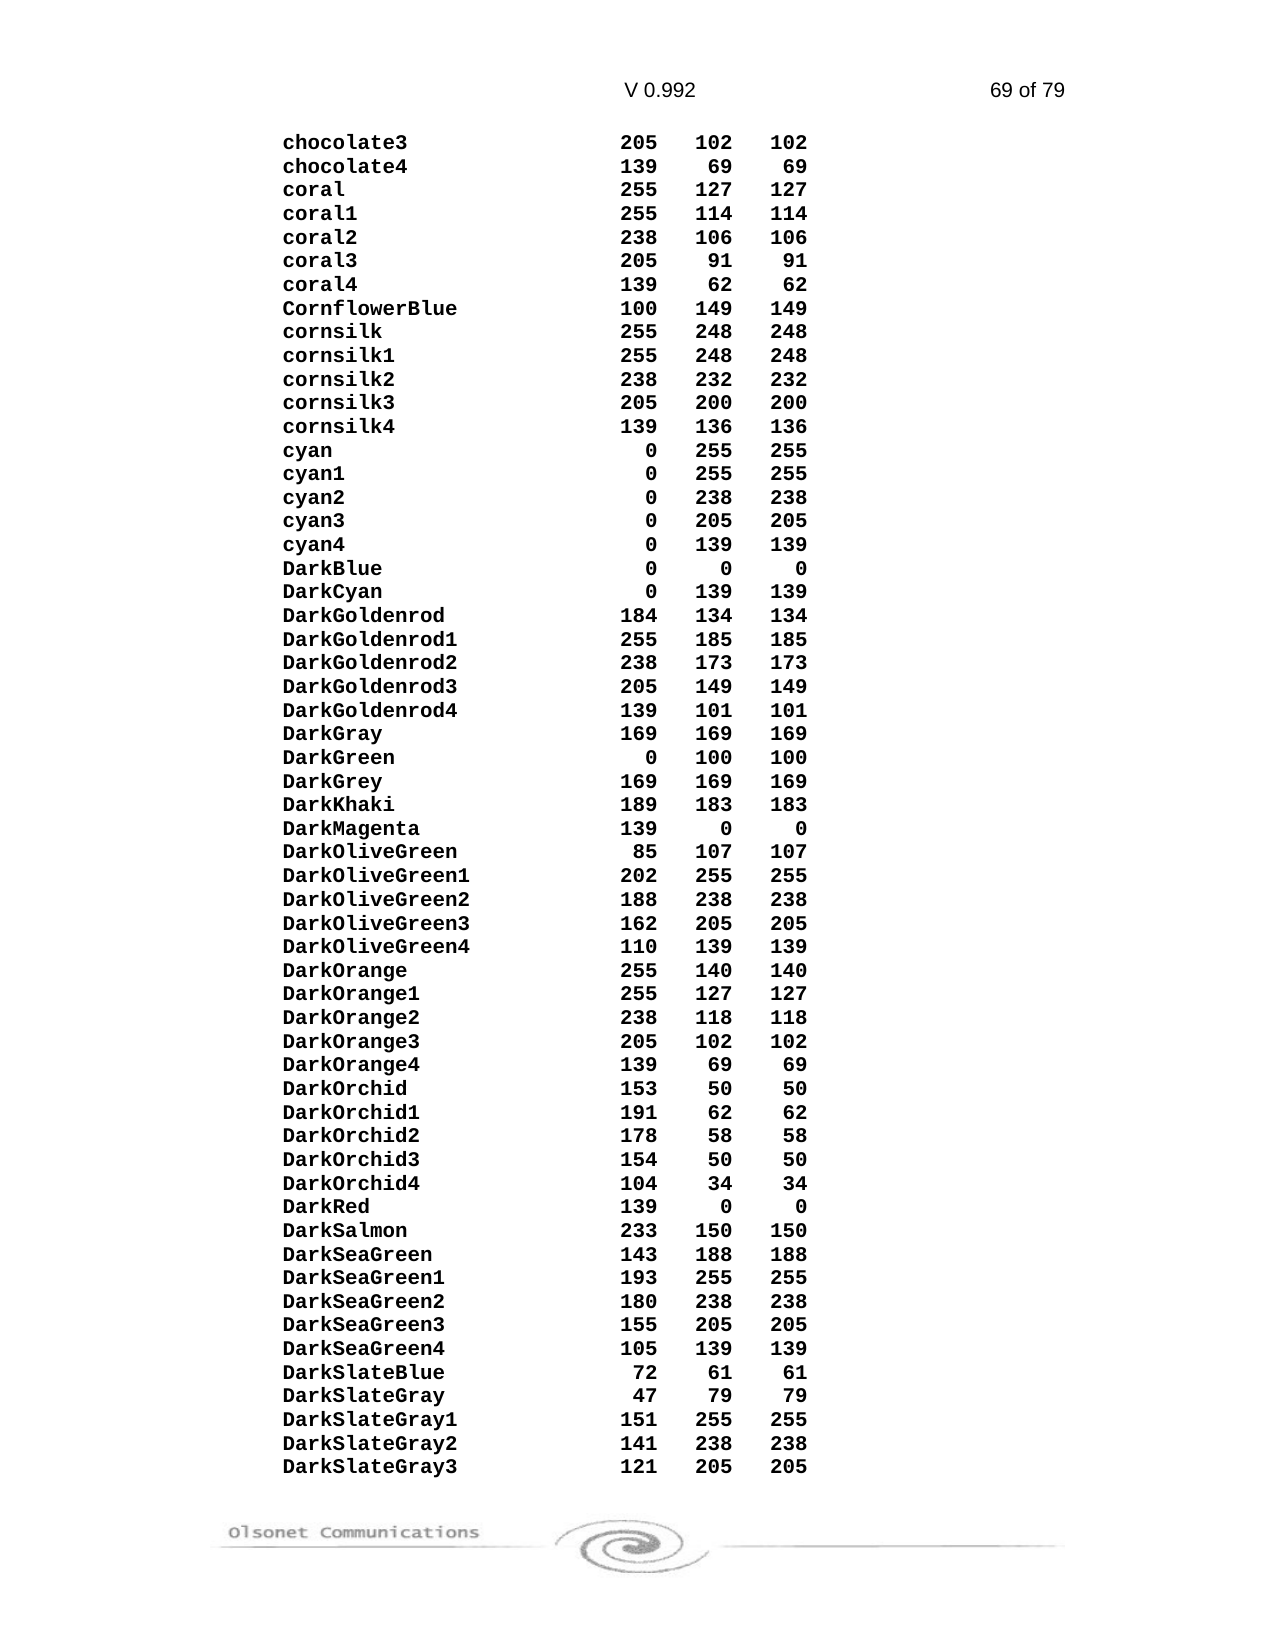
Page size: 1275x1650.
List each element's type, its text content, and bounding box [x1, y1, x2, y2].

text DarkOrange3 205 102 102 [282, 1031, 1065, 1054]
text DarkOrchid 153 50 50 [282, 1078, 1065, 1102]
text DarkOrange2 238 118 118 [282, 1007, 1065, 1031]
text cornsilk2 238 232 232 [282, 369, 1065, 392]
text coral4 139 62 62 [282, 274, 1065, 298]
text DarkSeaGreen1 193 255 255 [282, 1267, 1065, 1291]
text DarkCyan 0 139 139 [282, 581, 1065, 605]
text DarkSlateBlue 72 61 61 [282, 1362, 1065, 1385]
text cornsilk1 255 248 248 [282, 345, 1065, 369]
text DarkGreen 0 100 100 [282, 747, 1065, 771]
text DarkSlateGray2 141 238 238 [282, 1433, 1065, 1456]
text cyan 0 255 255 [282, 439, 1065, 463]
text DarkGrey 169 169 169 [282, 771, 1065, 794]
picture [210, 1504, 1065, 1596]
text cornsilk3 205 200 200 [282, 392, 1065, 416]
text DarkOliveGreen1 202 255 255 [282, 865, 1065, 889]
text DarkGoldenrod3 205 149 149 [282, 676, 1065, 700]
text coral3 205 91 91 [282, 250, 1065, 274]
text DarkOrchid1 191 62 62 [282, 1102, 1065, 1125]
text CornflowerBlue 100 149 149 [282, 298, 1065, 321]
text DarkGray 169 169 169 [282, 723, 1065, 747]
text coral2 238 106 106 [282, 227, 1065, 250]
text DarkOrchid3 154 50 50 [282, 1149, 1065, 1173]
text DarkGoldenrod2 238 173 173 [282, 652, 1065, 676]
text cyan4 0 139 139 [282, 534, 1065, 558]
text cornsilk4 139 136 136 [282, 416, 1065, 439]
text DarkOrange1 255 127 127 [282, 983, 1065, 1007]
text coral 255 127 127 [282, 179, 1065, 203]
text cyan1 0 255 255 [282, 463, 1065, 487]
text DarkGoldenrod4 139 101 101 [282, 700, 1065, 723]
text DarkOliveGreen 85 107 107 [282, 842, 1065, 865]
text DarkOliveGreen4 110 139 139 [282, 936, 1065, 960]
text DarkOrchid2 178 58 58 [282, 1125, 1065, 1149]
text DarkOliveGreen2 188 238 238 [282, 889, 1065, 912]
text DarkSalmon 233 150 150 [282, 1220, 1065, 1243]
text DarkSlateGray1 151 255 255 [282, 1409, 1065, 1433]
text DarkSlateGray3 121 205 205 [282, 1456, 1065, 1480]
text DarkOrange 255 140 140 [282, 960, 1065, 983]
text DarkRed 139 0 0 [282, 1196, 1065, 1220]
text cyan2 0 238 238 [282, 487, 1065, 511]
text DarkSeaGreen2 180 238 238 [282, 1291, 1065, 1314]
text DarkMagenta 139 0 0 [282, 818, 1065, 842]
text DarkBlue 0 0 0 [282, 558, 1065, 581]
text cornsilk 255 248 248 [282, 321, 1065, 345]
text coral1 255 114 114 [282, 203, 1065, 227]
text DarkSeaGreen4 105 139 139 [282, 1338, 1065, 1362]
text DarkOrchid4 104 34 34 [282, 1173, 1065, 1196]
text DarkGoldenrod 184 134 134 [282, 605, 1065, 629]
text cyan3 0 205 205 [282, 511, 1065, 534]
text DarkSeaGreen3 155 205 205 [282, 1314, 1065, 1338]
text chocolate3 205 102 102 [282, 132, 1065, 156]
text DarkKhaki 189 183 183 [282, 794, 1065, 818]
text DarkGoldenrod1 255 185 185 [282, 629, 1065, 652]
text DarkOliveGreen3 162 205 205 [282, 912, 1065, 936]
text chocolate4 139 69 69 [282, 156, 1065, 179]
text DarkOrange4 139 69 69 [282, 1054, 1065, 1078]
text DarkSeaGreen 143 188 188 [282, 1243, 1065, 1267]
text DarkSlateGray 47 79 79 [282, 1385, 1065, 1409]
